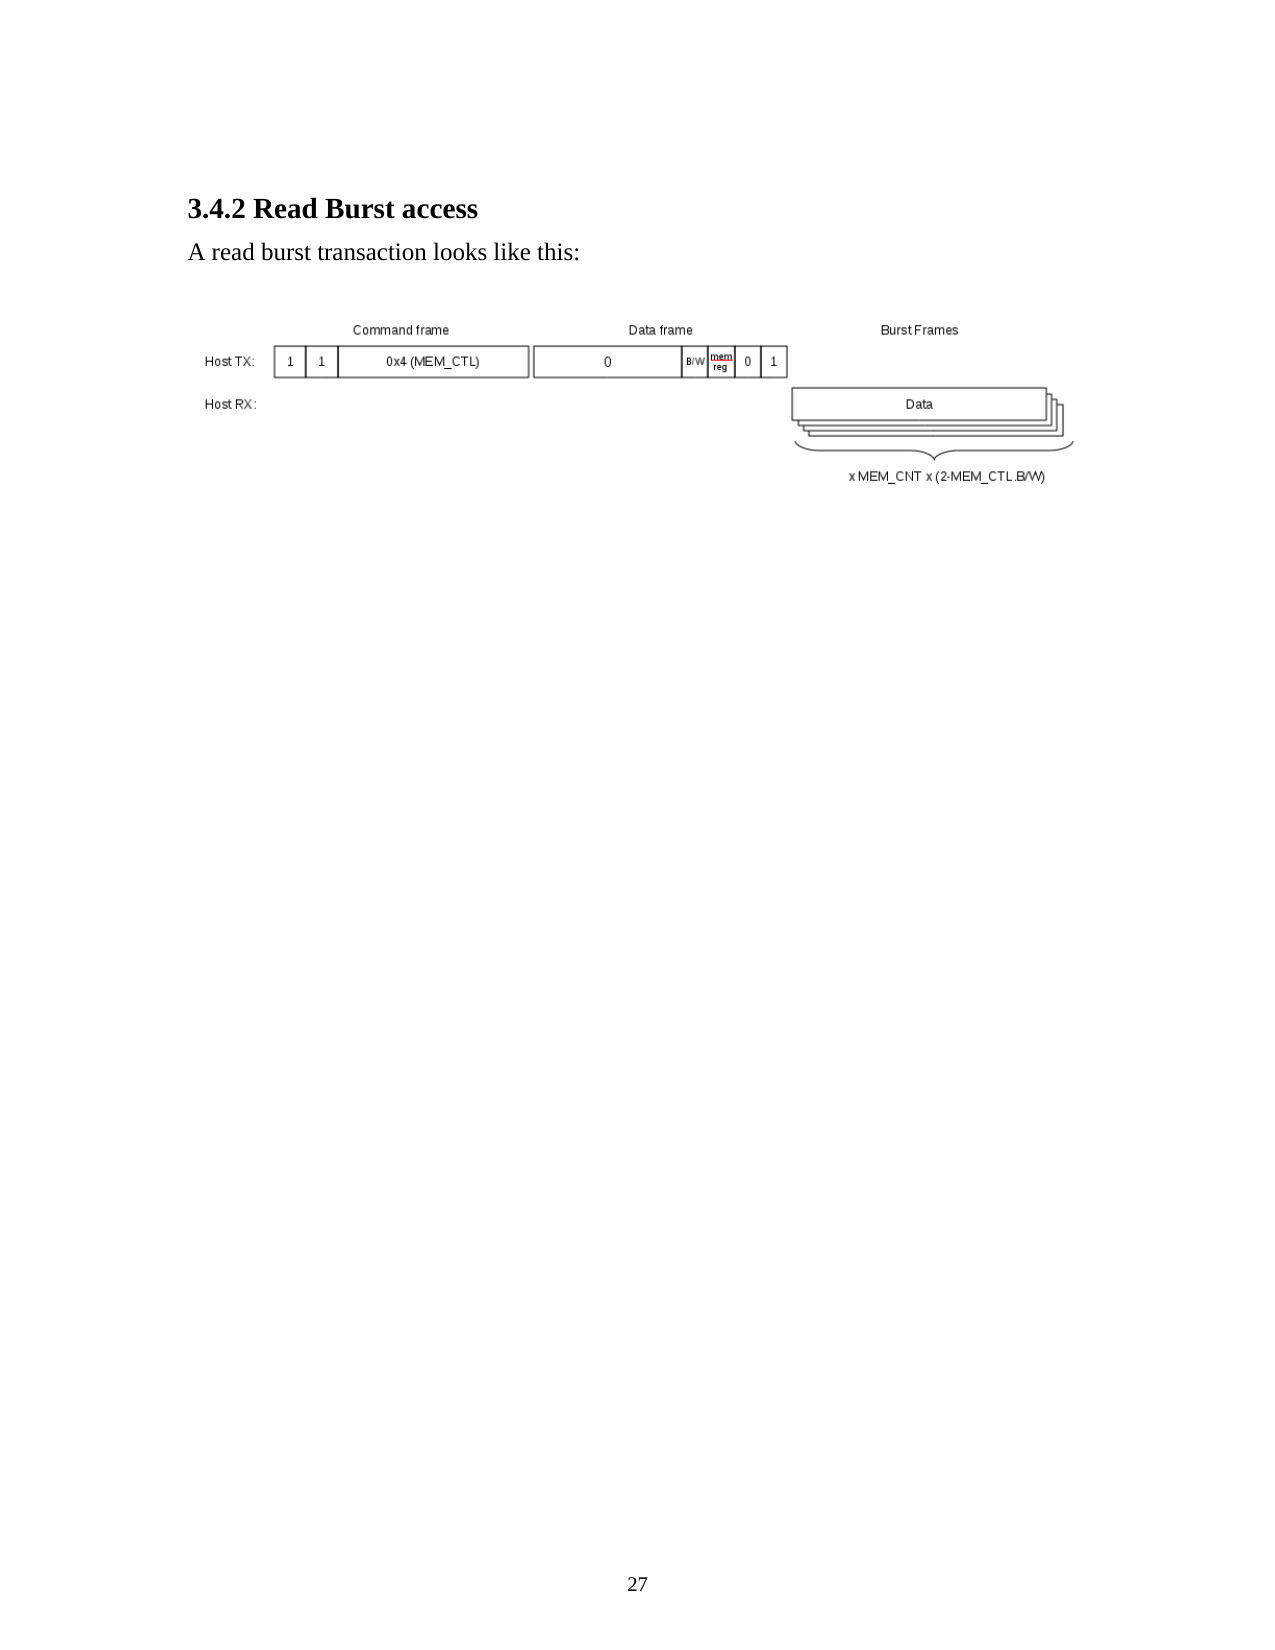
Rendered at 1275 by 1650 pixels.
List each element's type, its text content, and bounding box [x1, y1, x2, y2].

text 3.4.2 Read Burst access [187, 191, 1088, 225]
picture [187, 296, 1088, 509]
text A read burst transaction looks like this: [187, 237, 1088, 266]
